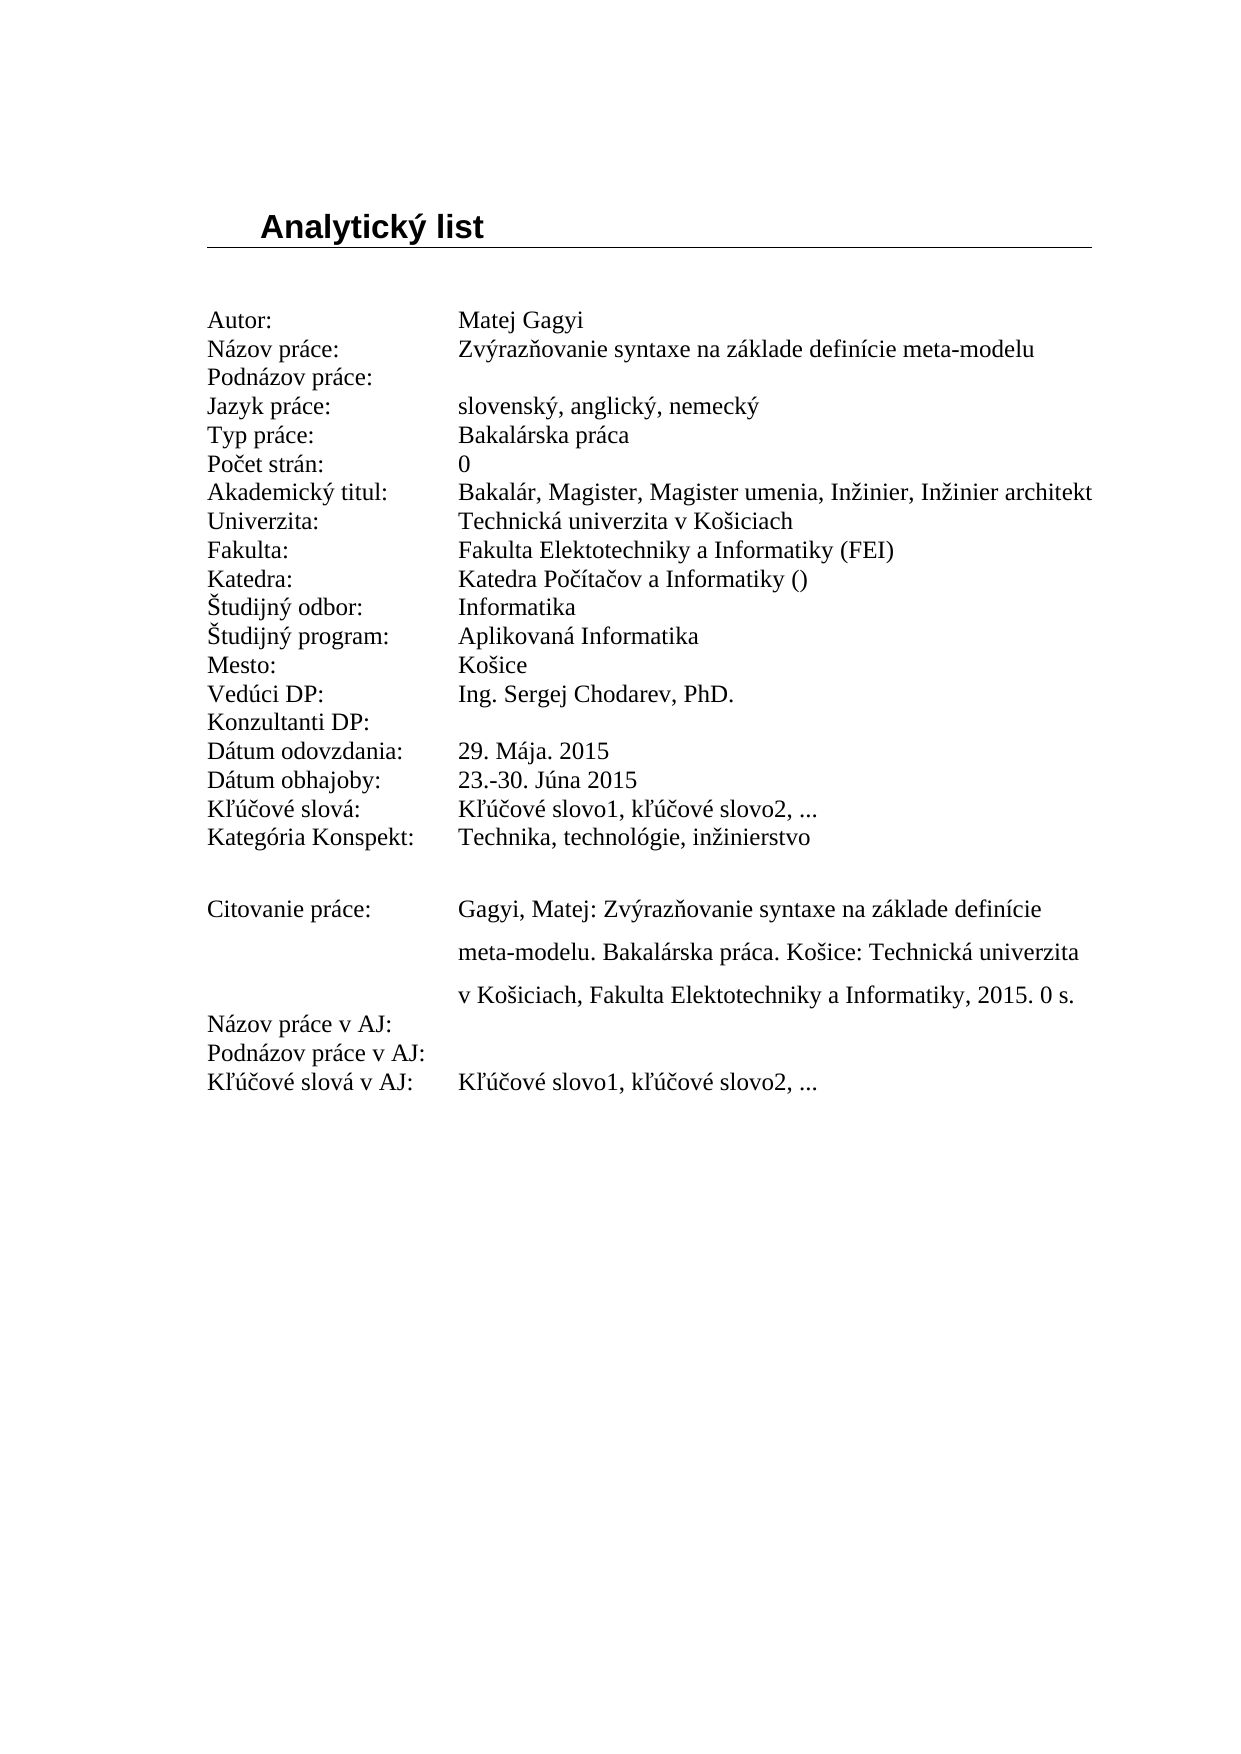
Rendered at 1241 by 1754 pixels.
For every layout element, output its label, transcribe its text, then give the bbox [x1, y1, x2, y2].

table_cell Katedra Počítačov a Informatiky () [447, 564, 1104, 592]
table_cell 23.-30. Júna 2015 [447, 765, 1104, 794]
table_cell Študijný odbor: [196, 593, 447, 621]
table_cell Košice [447, 650, 1104, 679]
table_cell Mesto: [196, 650, 447, 679]
table_cell [447, 363, 1104, 391]
text Analytický list [207, 207, 1092, 247]
table_cell Zvýrazňovanie syntaxe na základe definície meta-modelu [447, 334, 1104, 362]
table_cell Fakulta: [196, 535, 447, 564]
table_cell Citovanie práce: [196, 894, 447, 1009]
table_cell Jazyk práce: [196, 391, 447, 420]
table_cell Študijný program: [196, 621, 447, 650]
table_cell [447, 708, 1104, 736]
table_cell slovenský, anglický, nemecký [447, 391, 1104, 420]
table_cell Bakalár, Magister, Magister umenia, Inžinier, Inžinier architekt [447, 478, 1104, 506]
table_cell [447, 1038, 1104, 1067]
table_header Matej Gagyi [447, 305, 1104, 334]
table_cell Katedra: [196, 564, 447, 592]
table_cell Typ práce: [196, 420, 447, 449]
table_cell Názov práce: [196, 334, 447, 362]
table_cell Podnázov práce: [196, 363, 447, 391]
table_cell Kľúčové slová v AJ: [196, 1067, 447, 1096]
table_cell Konzultanti DP: [196, 708, 447, 736]
table_cell Bakalárska práca [447, 420, 1104, 449]
table_cell Univerzita: [196, 506, 447, 535]
table_cell Podnázov práce v AJ: [196, 1038, 447, 1067]
table_cell Názov práce v AJ: [196, 1009, 447, 1038]
table_cell [447, 1009, 1104, 1038]
table_cell Vedúci DP: [196, 679, 447, 707]
table_cell 29. Mája. 2015 [447, 736, 1104, 765]
table_cell Fakulta Elektotechniky a Informatiky (FEI) [447, 535, 1104, 564]
table_cell Informatika [447, 593, 1104, 621]
table_cell Gagyi, Matej: Zvýrazňovanie syntaxe na základe definície meta-modelu. Bakalárska práca. Košice: Technická univerzita v Košiciach, Fakulta Elektotechniky a Informatiky, 2015. 0 s. [447, 894, 1104, 1009]
table_cell Kľúčové slová: [196, 794, 447, 822]
table_cell Počet strán: [196, 449, 447, 477]
table_cell Akademický titul: [196, 478, 447, 506]
table_cell Kategória Konspekt: [196, 823, 447, 894]
table_cell Technická univerzita v Košiciach [447, 506, 1104, 535]
table_cell Kľúčové slovo1, kľúčové slovo2, ... [447, 794, 1104, 822]
table_cell Aplikovaná Informatika [447, 621, 1104, 650]
table_header Autor: [196, 305, 447, 334]
table_cell Kľúčové slovo1, kľúčové slovo2, ... [447, 1067, 1104, 1096]
table_cell Dátum odovzdania: [196, 736, 447, 765]
table_cell Ing. Sergej Chodarev, PhD. [447, 679, 1104, 707]
table_cell Technika, technológie, inžinierstvo [447, 823, 1104, 894]
table_cell 0 [447, 449, 1104, 477]
table_cell Dátum obhajoby: [196, 765, 447, 794]
